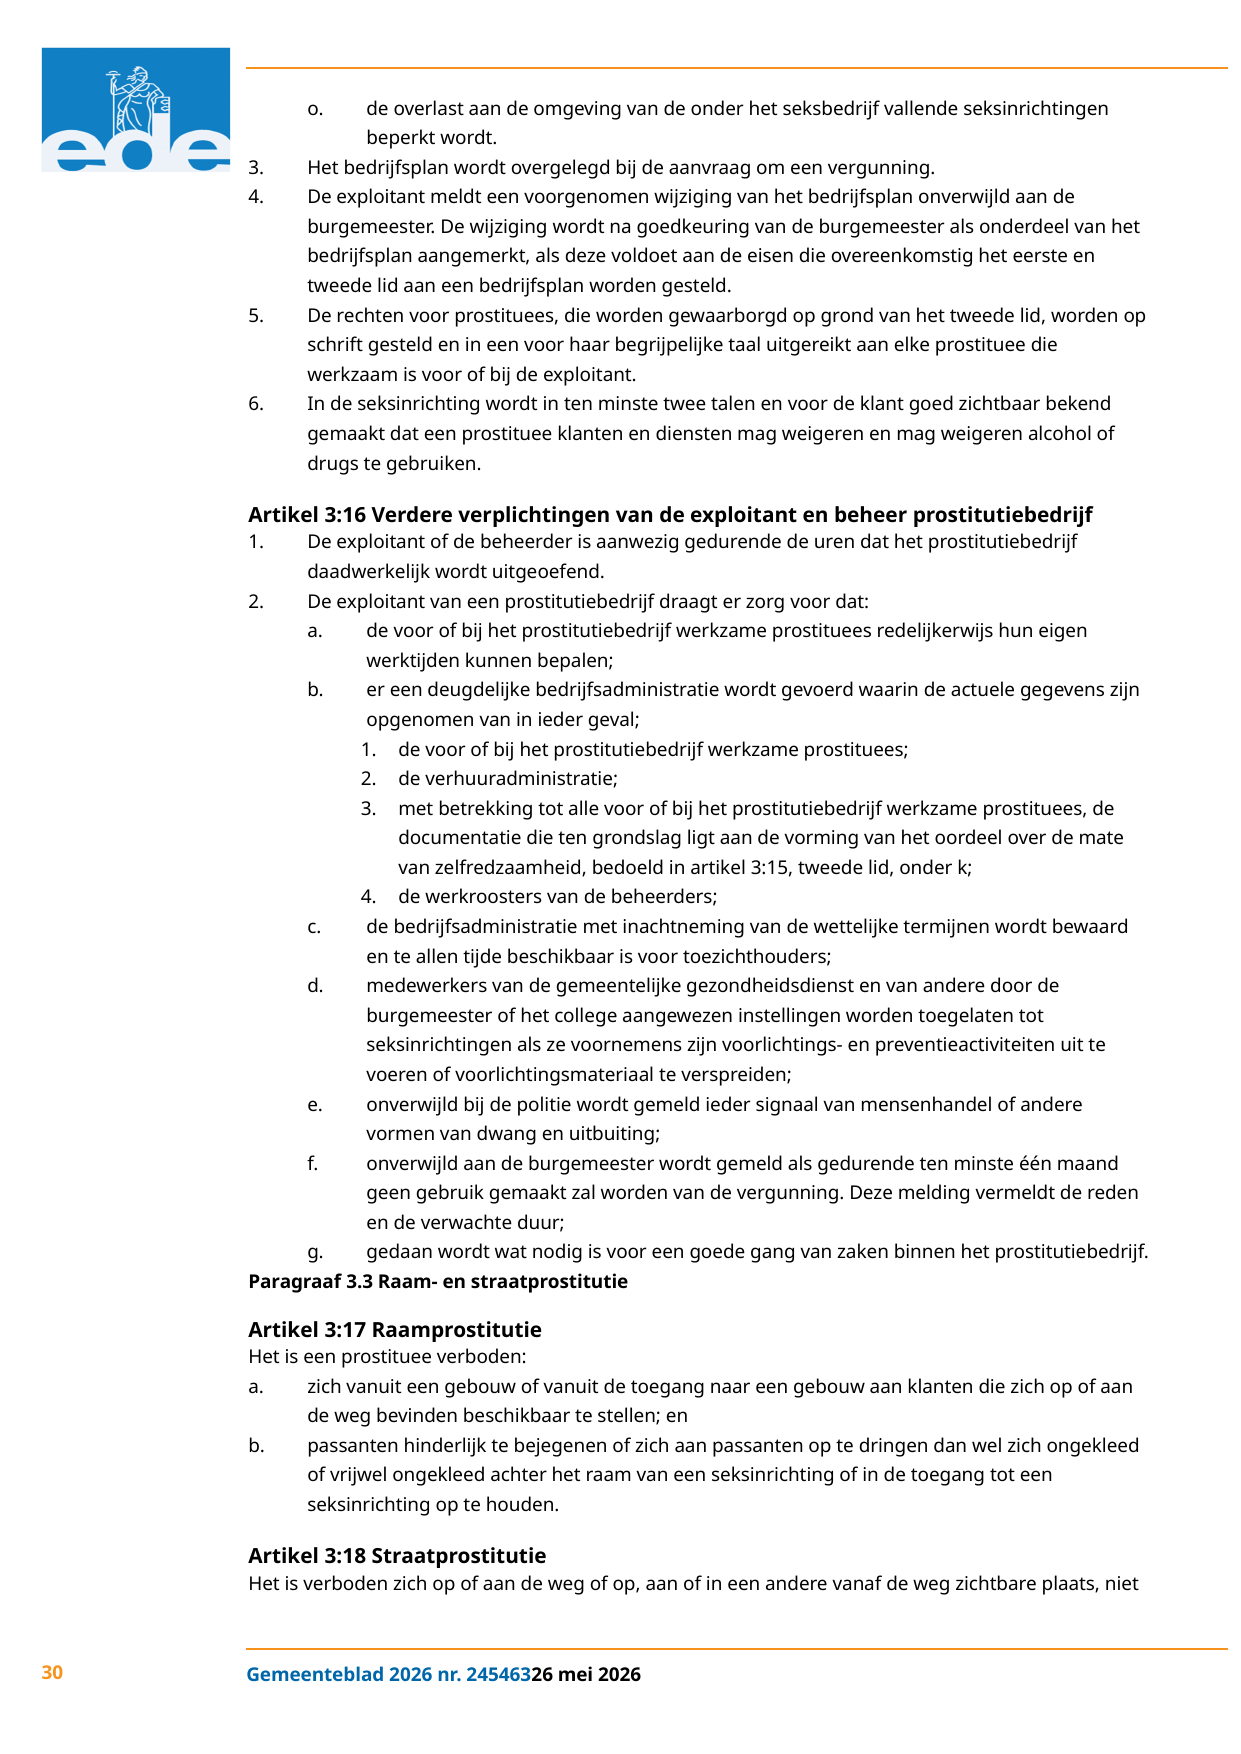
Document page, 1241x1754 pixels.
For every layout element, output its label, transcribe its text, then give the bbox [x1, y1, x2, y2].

list De exploitant of de beheerder is aanwezig gedurende de uren dat het prostitutiebedrijf daadwerkelijk wordt uitgeoefend. [248, 529, 1152, 584]
list zich vanuit een gebouw of vanuit de toegang naar een gebouw aan klanten die zich op of aan de weg bevinden beschikbaar te stellen; en [248, 1373, 1152, 1428]
list de bedrijfsadministratie met inachtneming van de wettelijke termijnen wordt bewaard en te allen tijde beschikbaar is voor toezichthouders; [307, 913, 1152, 968]
text Het is een prostituee verboden: [248, 1343, 1152, 1369]
list de overlast aan de omgeving van de onder het seksbedrijf vallende seksinrichtingen beperkt wordt. [307, 95, 1152, 150]
list de werkroosters van de beheerders; [361, 884, 1152, 909]
list De exploitant van een prostitutiebedrijf draagt er zorg voor dat: [248, 588, 1152, 613]
list De exploitant meldt een voorgenomen wijziging van het bedrijfsplan onverwijld aan de burgemeester. De wijziging wordt na goedkeuring van de burgemeester als onderdeel van het bedrijfsplan aangemerkt, als deze voldoet aan de eisen die overeenkomstig het eerste en tweede lid aan een bedrijfsplan worden gesteld. [248, 183, 1152, 298]
list In de seksinrichting wordt in ten minste twee talen en voor de klant goed zichtbaar bekend gemaakt dat een prostituee klanten en diensten mag weigeren en mag weigeren alcohol of drugs te gebruiken. [248, 391, 1152, 476]
list onverwijld bij de politie wordt gemeld ieder signaal van mensenhandel of andere vormen van dwang en uitbuiting; [307, 1091, 1152, 1146]
list medewerkers van de gemeentelijke gezondheidsdienst en van andere door de burgemeester of het college aangewezen instellingen worden toegelaten tot seksinrichtingen als ze voornemens zijn voorlichtings- en preventieactiviteiten uit te voeren of voorlichtingsmateriaal te verspreiden; [307, 972, 1152, 1087]
list de verhuuradministratie; [361, 765, 1152, 791]
text Artikel 3:18 Straatprostitutie [248, 1542, 1152, 1570]
list met betrekking tot alle voor of bij het prostitutiebedrijf werkzame prostituees, de documentatie die ten grondslag ligt aan de vorming van het oordeel over de mate van zelfredzaamheid, bedoeld in artikel 3:15, tweede lid, onder k; [361, 795, 1152, 880]
text Artikel 3:17 Raamprostitutie [248, 1315, 1152, 1343]
list er een deugdelijke bedrijfsadministratie wordt gevoerd waarin de actuele gegevens zijn opgenomen van in ieder geval; [307, 677, 1152, 732]
list passanten hinderlijk te bejegenen of zich aan passanten op te dringen dan wel zich ongekleed of vrijwel ongekleed achter het raam van een seksinrichting of in de toegang tot een seksinrichting op te houden. [248, 1432, 1152, 1517]
list de voor of bij het prostitutiebedrijf werkzame prostituees redelijkerwijs hun eigen werktijden kunnen bepalen; [307, 617, 1152, 673]
list gedaan wordt wat nodig is voor een goede gang van zaken binnen het prostitutiebedrijf. [307, 1239, 1152, 1264]
list Het bedrijfsplan wordt overgelegd bij de aanvraag om een vergunning. [248, 154, 1152, 180]
list onverwijld aan de burgemeester wordt gemeld als gedurende ten minste één maand geen gebruik gemaakt zal worden van de vergunning. Deze melding vermeldt de reden en de verwachte duur; [307, 1150, 1152, 1235]
picture [41, 47, 231, 172]
text Het is verboden zich op of aan de weg of op, aan of in een andere vanaf de weg zichtbare plaats, niet [248, 1570, 1152, 1596]
text Artikel 3:16 Verdere verplichtingen van de exploitant en beheer prostitutiebedrijf [248, 500, 1152, 529]
list De rechten voor prostituees, die worden gewaarborgd op grond van het tweede lid, worden op schrift gesteld en in een voor haar begrijpelijke taal uitgereikt aan elke prostituee die werkzaam is voor of bij de exploitant. [248, 302, 1152, 387]
text Paragraaf 3.3 Raam- en straatprostitutie [248, 1268, 1152, 1294]
list de voor of bij het prostitutiebedrijf werkzame prostituees; [361, 736, 1152, 761]
